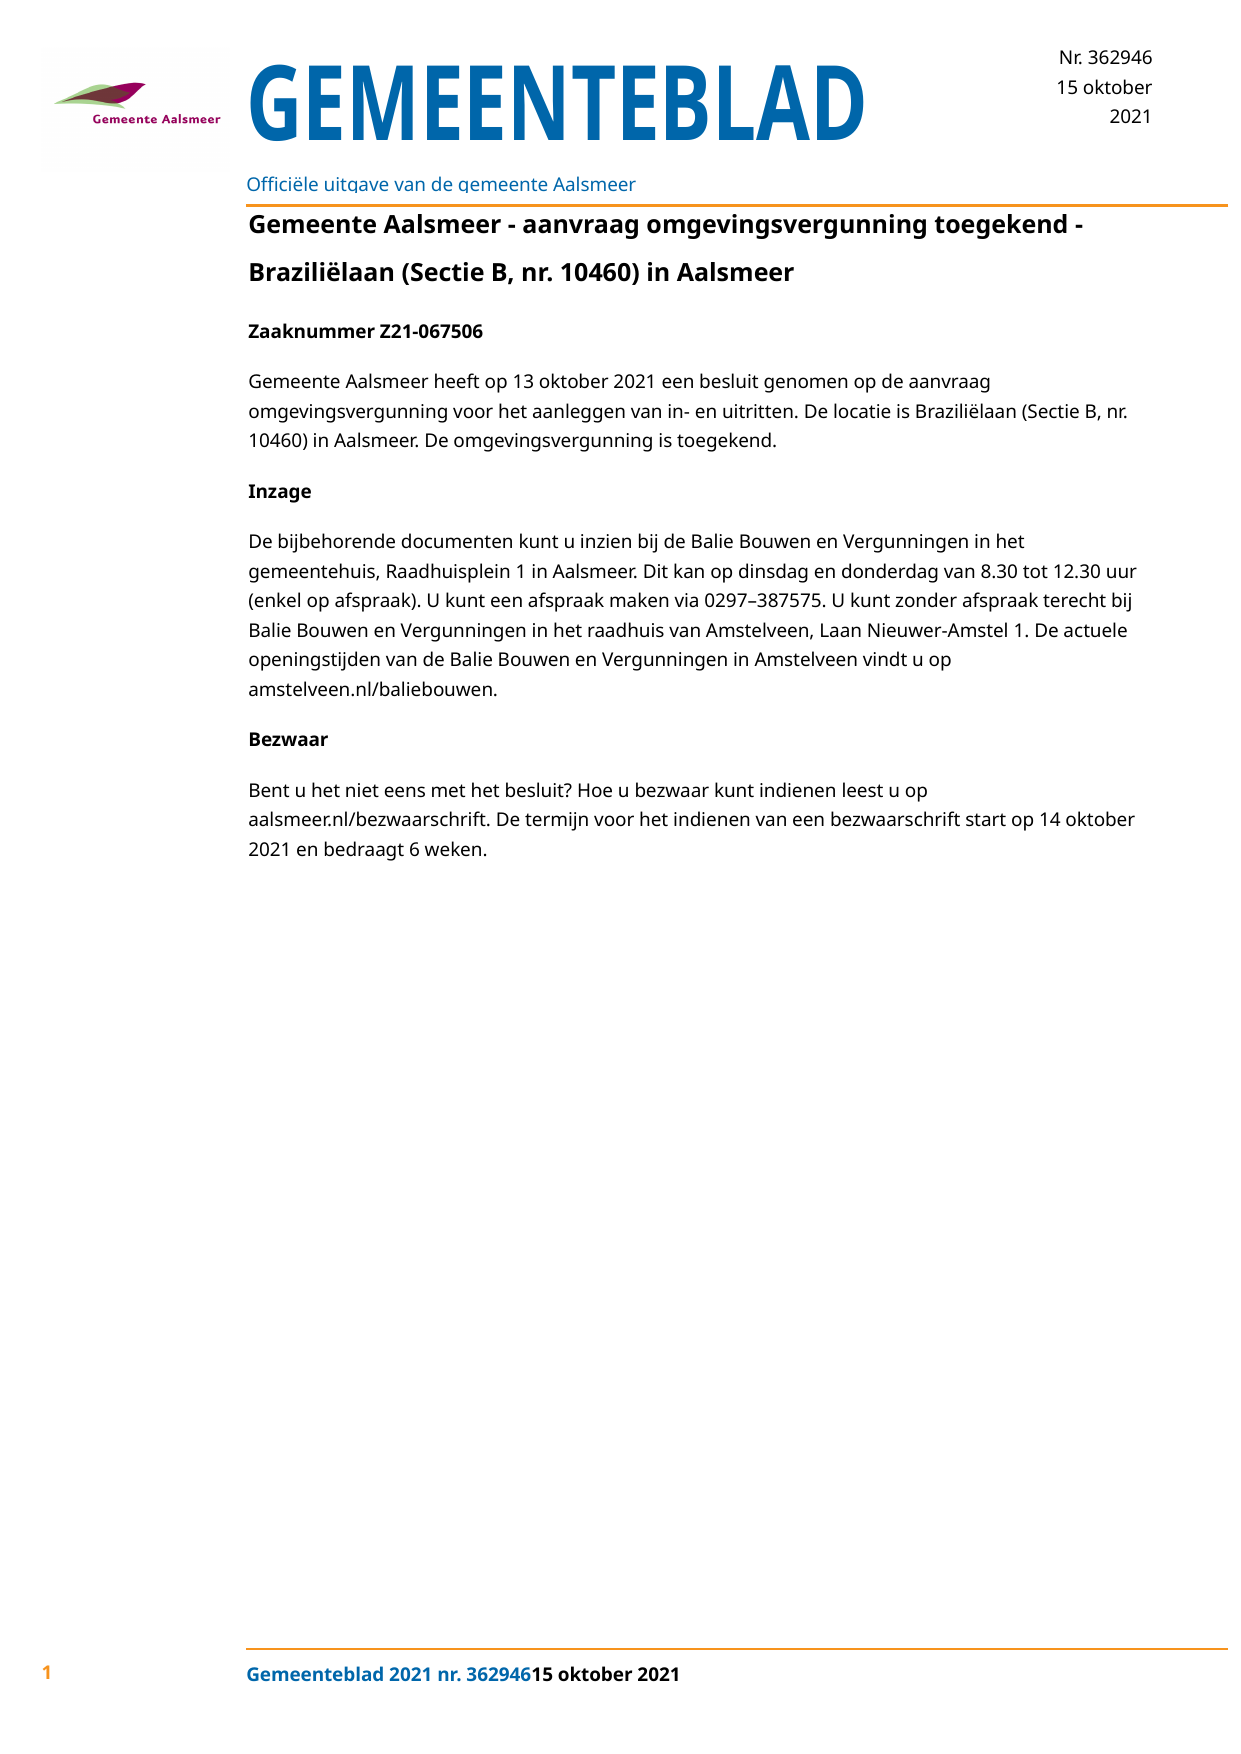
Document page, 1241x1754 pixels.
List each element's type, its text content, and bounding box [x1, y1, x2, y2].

picture [41, 47, 231, 172]
text Inzage [248, 478, 1152, 504]
text De bijbehorende documenten kunt u inzien bij de Balie Bouwen en Vergunningen in het gemeentehuis, Raadhuisplein 1 in Aalsmeer. Dit kan op dinsdag en donderdag van 8.30 tot 12.30 uur (enkel op afspraak). U kunt een afspraak maken via 0297–387575. U kunt zonder afspraak terecht bij Balie Bouwen en Vergunningen in het raadhuis van Amstelveen, Laan Nieuwer-Amstel 1. De actuele openingstijden van de Balie Bouwen en Vergunningen in Amstelveen vindt u op amstelveen.nl/baliebouwen. [248, 528, 1152, 702]
text Zaaknummer Z21-067506 [248, 318, 1152, 344]
text Gemeente Aalsmeer heeft op 13 oktober 2021 een besluit genomen op de aanvraag omgevingsvergunning voor het aanleggen van in- en uitritten. De locatie is Braziliëlaan (Sectie B, nr. 10460) in Aalsmeer. De omgevingsvergunning is toegekend. [248, 368, 1152, 453]
text Bent u het niet eens met het besluit? Hoe u bezwaar kunt indienen leest u op aalsmeer.nl/bezwaarschrift. De termijn voor het indienen van een bezwaarschrift start op 14 oktober 2021 en bedraagt 6 weken. [248, 777, 1152, 862]
text Bezwaar [248, 727, 1152, 752]
text Gemeente Aalsmeer - aanvraag omgevingsvergunning toegekend - Braziliëlaan (Sectie B, nr. 10460) in Aalsmeer [248, 207, 1152, 288]
